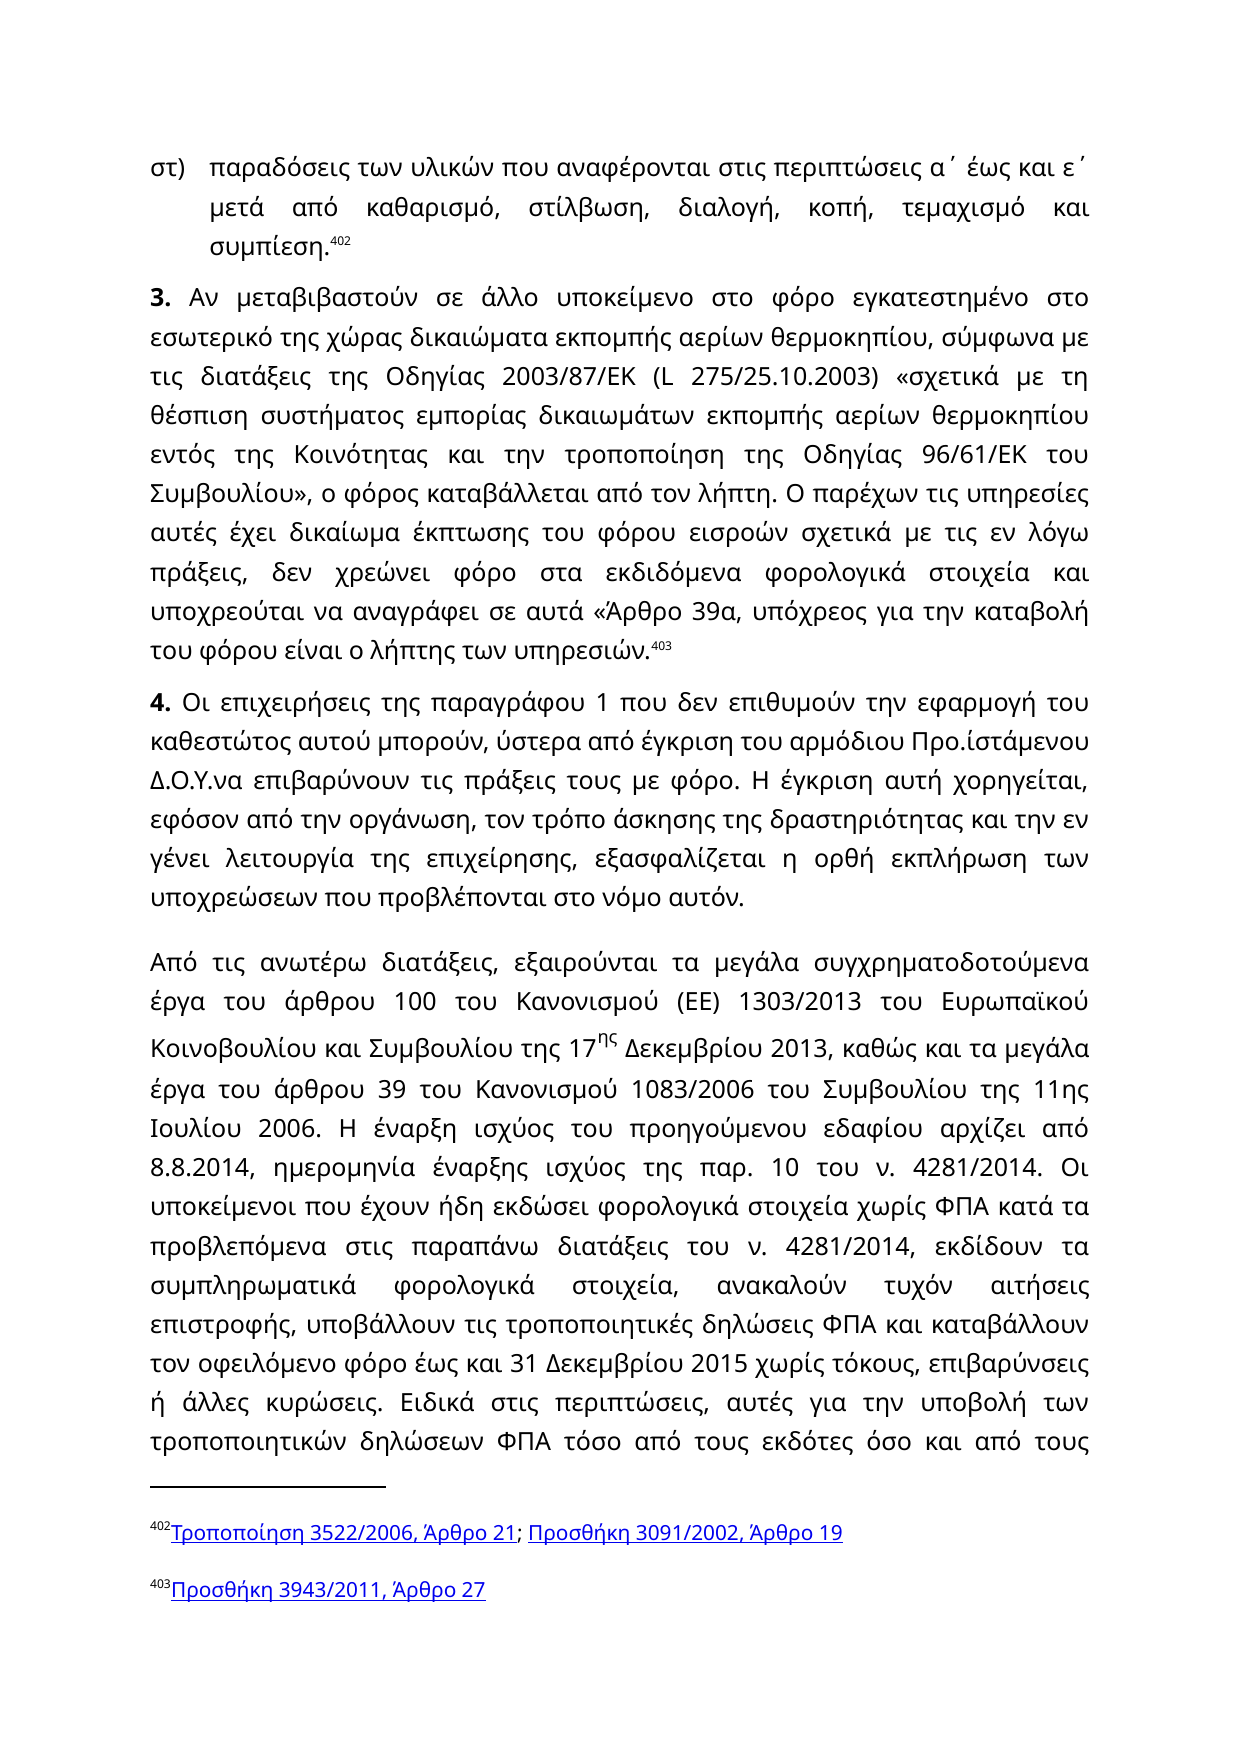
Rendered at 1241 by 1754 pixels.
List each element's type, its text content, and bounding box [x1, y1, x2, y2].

text Προσθήκη 3943/2011, Άρθρο 27 [150, 1576, 1090, 1604]
text Τροποποίηση 3522/2006, Άρθρο 21; Προσθήκη 3091/2002, Άρθρο 19 [150, 1518, 1090, 1546]
text 3. Αν μεταβιβαστούν σε άλλο υποκείμενο στο φόρο εγκατεστημένο στο εσωτερικό της χώρας δικαιώματα εκπομπής αερίων θερμοκηπίου, σύμφωνα με τις διατάξεις της Οδηγίας 2003/87/ΕΚ (L 275/25.10.2003) «σχετικά με τη θέσπιση συστήματος εμπορίας δικαιωμάτων εκπομπής αερίων θερμοκηπίου εντός της Κοινότητας και την τροποποίηση της Οδηγίας 96/61/ΕΚ του Συμβουλίου», ο φόρος καταβάλλεται από τον λήπτη. Ο παρέχων τις υπηρεσίες αυτές έχει δικαίωμα έκπτωσης του φόρου εισροών σχετικά με τις εν λόγω πράξεις, δεν χρεώνει φόρο στα εκδιδόμενα φορολογικά στοιχεία και υποχρεούται να αναγράφει σε αυτά «Άρθρο 39α, υπόχρεος για την καταβολή του φόρου είναι ο λήπτης των υπηρεσιών. [150, 280, 1090, 667]
text Από τις ανωτέρω διατάξεις, εξαιρούνται τα μεγάλα συγχρηματοδοτούμενα έργα του άρθρου 100 του Κανονισμού (ΕΕ) 1303/2013 του Ευρωπαϊκού Κοινοβουλίου και Συμβουλίου της 17ης Δεκεμβρίου 2013, καθώς και τα μεγάλα έργα του άρθρου 39 του Κανονισμού 1083/2006 του Συμβουλίου της 11ης Ιουλίου 2006. Η έναρξη ισχύος του προηγούμενου εδαφίου αρχίζει από 8.8.2014, ημερομηνία έναρξης ισχύος της παρ. 10 του ν. 4281/2014. Οι υποκείμενοι που έχουν ήδη εκδώσει φορολογικά στοιχεία χωρίς ΦΠΑ κατά τα προβλεπόμενα στις παραπάνω διατάξεις του ν. 4281/2014, εκδίδουν τα συμπληρωματικά φορολογικά στοιχεία, ανακαλούν τυχόν αιτήσεις επιστροφής, υποβάλλουν τις τροποποιητικές δηλώσεις ΦΠΑ και καταβάλλουν τον οφειλόμενο φόρο έως και 31 Δεκεμβρίου 2015 χωρίς τόκους, επιβαρύνσεις ή άλλες κυρώσεις. Ειδικά στις περιπτώσεις, αυτές για την υποβολή των τροποποιητικών δηλώσεων ΦΠΑ τόσο από τους εκδότες όσο και από τους [150, 944, 1090, 1458]
list στ) παραδόσεις των υλικών που αναφέρονται στις περιπτώσεις α΄ έως και ε΄ μετά από καθαρισμό, στίλβωση, διαλογή, κοπή, τεμαχισμό και συμπίεση. [150, 150, 1090, 262]
text 4. Οι επιχειρήσεις της παραγράφου 1 που δεν επιθυμούν την εφαρμογή του καθεστώτος αυτού μπορούν, ύστερα από έγκριση του αρμόδιου Προ.ίστάμενου Δ.Ο.Υ.να επιβαρύνουν τις πράξεις τους με φόρο. Η έγκριση αυτή χορηγείται, εφόσον από την οργάνωση, τον τρόπο άσκησης της δραστηριότητας και την εν γένει λειτουργία της επιχείρησης, εξασφαλίζεται η ορθή εκπλήρωση των υποχρεώσεων που προβλέπονται στο νόμο αυτόν. [150, 684, 1090, 914]
